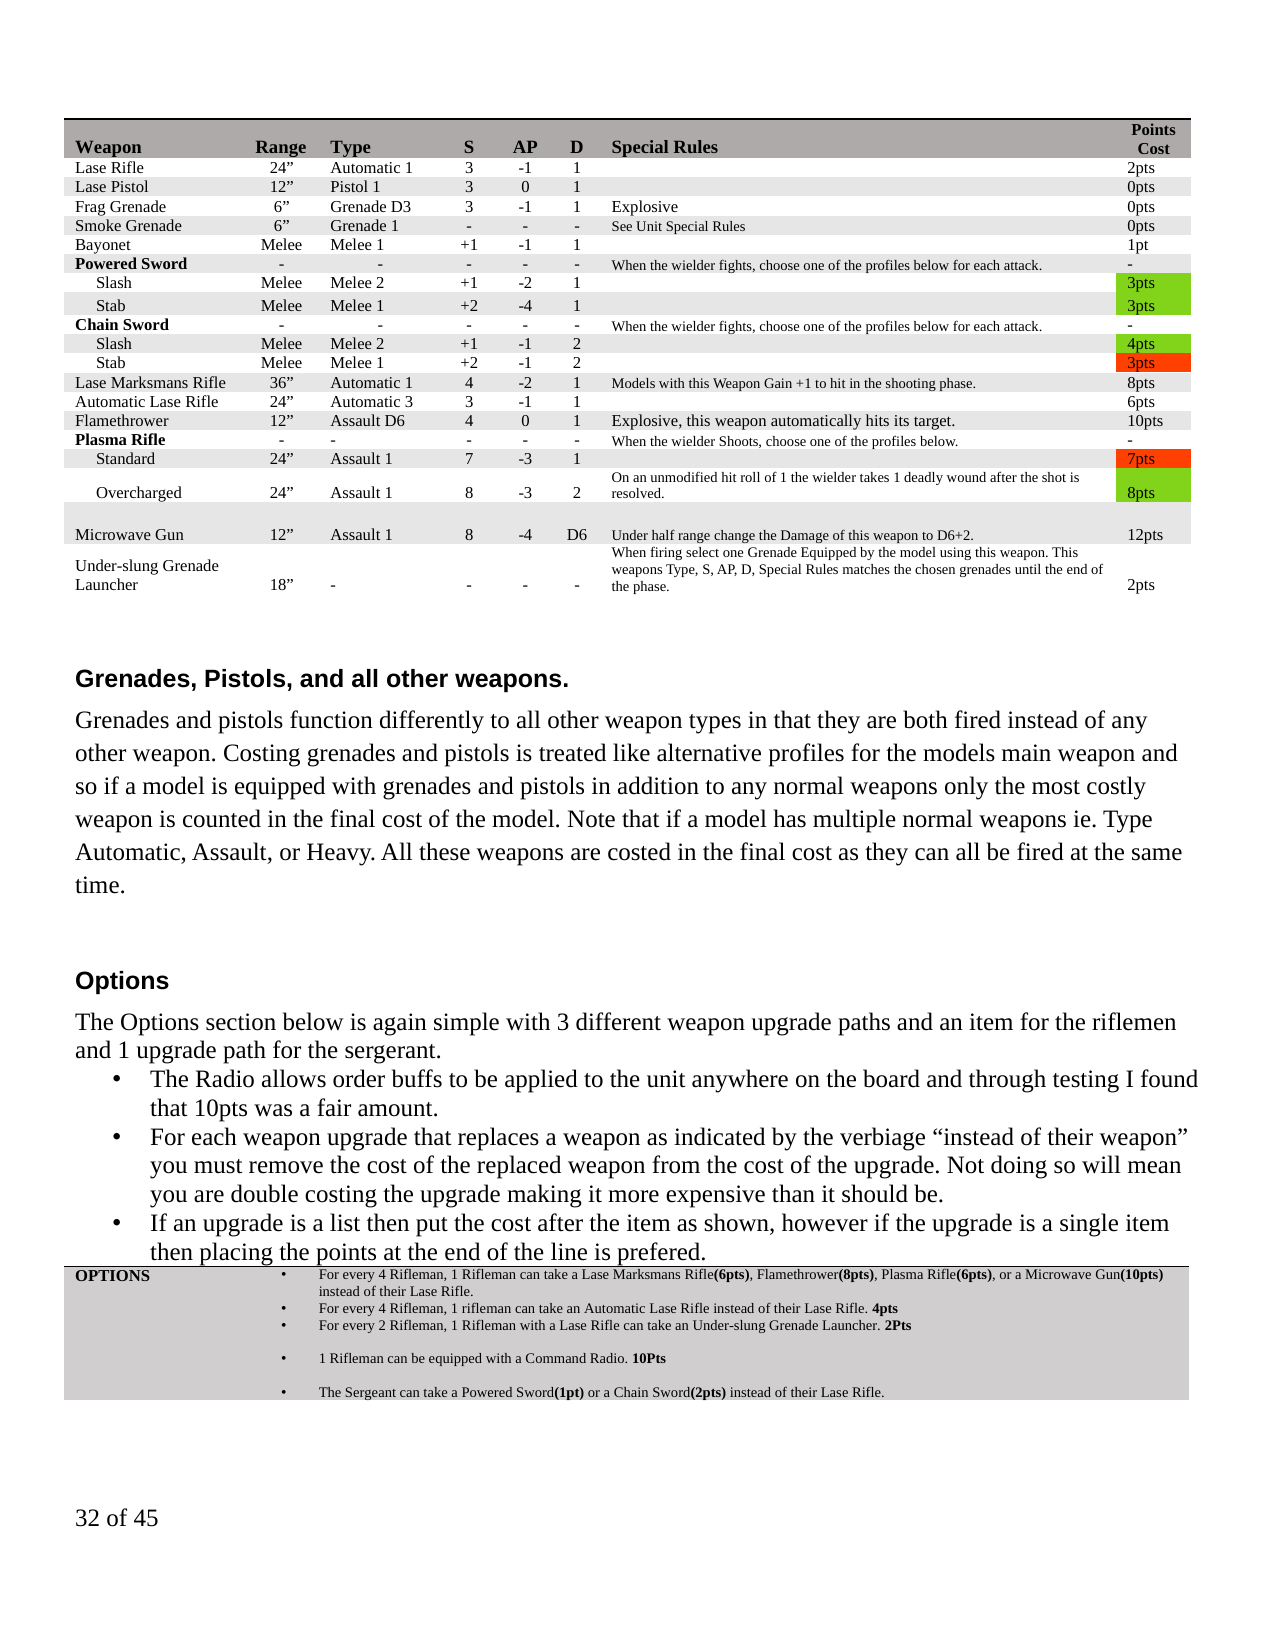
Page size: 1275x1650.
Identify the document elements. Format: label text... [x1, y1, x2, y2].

table_cell +1 [441, 273, 497, 292]
table_cell 12pts [1116, 502, 1191, 544]
table_cell - [1116, 254, 1191, 273]
table_cell 3pts [1116, 273, 1191, 292]
table_cell 2 [553, 468, 600, 502]
table_cell See Unit Special Rules [600, 216, 1116, 235]
table_cell -1 [497, 196, 553, 216]
table_cell -1 [497, 334, 553, 353]
table_cell -1 [497, 353, 553, 372]
table_cell - [553, 544, 600, 594]
table_cell +1 [441, 235, 497, 254]
table_header Special Rules [600, 120, 1116, 158]
text Grenades and pistols function differently to all other weapon types in that they are both fired instead of any other weapon. Costing grenades and pistols is treated like alternative profiles for the models main weapon and so if a model is equipped with grenades and pistols in addition to any normal weapons only the most costly weapon is counted in the final cost of the model. Note that if a model has multiple normal weapons ie. Type Automatic, Assault, or Heavy. All these weapons are costed in the final cost as they can all be fired at the same time. [75, 705, 1200, 899]
table_cell -4 [497, 292, 553, 315]
table_cell - [441, 430, 497, 449]
table_cell Under-slung Grenade Launcher [64, 544, 244, 594]
table_cell Grenade D3 [319, 196, 441, 216]
table_cell - [553, 315, 600, 334]
table_cell 3 [441, 196, 497, 216]
table_cell 1 [553, 196, 600, 216]
table_cell Stab [64, 353, 244, 372]
table_cell Melee [244, 235, 319, 254]
table_cell 0 [497, 177, 553, 196]
table_cell 8 [441, 468, 497, 502]
table_cell Overcharged [64, 468, 244, 502]
table_cell Melee [244, 353, 319, 372]
table_cell [600, 353, 1116, 372]
table_cell 3pts [1116, 292, 1191, 315]
table_cell - [497, 315, 553, 334]
table_header Type [319, 120, 441, 158]
table_cell - [1116, 430, 1191, 449]
table_cell 0pts [1116, 216, 1191, 235]
list If an upgrade is a list then put the cost after the item as shown, however if the upgrade is a single item then placing the points at the end of the line is prefered. [112, 1208, 1200, 1266]
table_cell Melee [244, 334, 319, 353]
table_cell Assault 1 [319, 468, 441, 502]
table_cell - [497, 216, 553, 235]
table_header AP [497, 120, 553, 158]
table_cell Slash [64, 273, 244, 292]
table_cell - [441, 544, 497, 594]
table_cell -2 [497, 373, 553, 392]
table_cell - [441, 216, 497, 235]
table_cell 0 [497, 411, 553, 430]
table_cell Automatic 1 [319, 158, 441, 177]
table_cell Bayonet [64, 235, 244, 254]
table_cell 0pts [1116, 196, 1191, 216]
table_cell 2pts [1116, 158, 1191, 177]
table_cell Lase Pistol [64, 177, 244, 196]
table_cell 24” [244, 468, 319, 502]
table_cell 18” [244, 544, 319, 594]
table_cell - [497, 544, 553, 594]
table_cell When the wielder fights, choose one of the profiles below for each attack. [600, 315, 1116, 334]
table_cell Melee [244, 273, 319, 292]
table_cell 4pts [1116, 334, 1191, 353]
table_cell 4 [441, 411, 497, 430]
table_cell -3 [497, 449, 553, 468]
table_cell - [244, 315, 319, 334]
table_cell D6 [553, 502, 600, 544]
table_cell Melee 2 [319, 273, 441, 292]
table_cell 2 [553, 334, 600, 353]
table_header OPTIONS [64, 1267, 195, 1400]
table_cell Assault D6 [319, 411, 441, 430]
table_cell - [441, 315, 497, 334]
table_cell - [497, 430, 553, 449]
table_cell [600, 177, 1116, 196]
table_header D [553, 120, 600, 158]
table_cell 12” [244, 177, 319, 196]
table_cell 6” [244, 216, 319, 235]
text The Options section below is again simple with 3 different weapon upgrade paths and an item for the riflemen and 1 upgrade path for the sergerant. [75, 1007, 1200, 1064]
table_cell [600, 334, 1116, 353]
table_cell Models with this Weapon Gain +1 to hit in the shooting phase. [600, 373, 1116, 392]
subtitle Grenades, Pistols, and all other weapons. [75, 664, 1200, 693]
table_cell -3 [497, 468, 553, 502]
table_cell 3pts [1116, 353, 1191, 372]
table_cell 24” [244, 449, 319, 468]
table_cell - [244, 430, 319, 449]
table_cell - [319, 315, 441, 334]
table_cell Under half range change the Damage of this weapon to D6+2. [600, 502, 1116, 544]
table_cell Frag Grenade [64, 196, 244, 216]
table_cell Pistol 1 [319, 177, 441, 196]
subtitle Options [75, 966, 1200, 994]
table_cell 7pts [1116, 449, 1191, 468]
table_cell 2 [553, 353, 600, 372]
table_header S [441, 120, 497, 158]
table_cell 3 [441, 177, 497, 196]
table_cell -4 [497, 502, 553, 544]
table_cell 7 [441, 449, 497, 468]
table_cell - [1116, 315, 1191, 334]
table_cell 1 [553, 449, 600, 468]
table_cell [600, 235, 1116, 254]
table_cell - [441, 254, 497, 273]
table_cell 10pts [1116, 411, 1191, 430]
table_cell [600, 273, 1116, 292]
table_cell 6pts [1116, 392, 1191, 411]
table_cell Chain Sword [64, 315, 244, 334]
table_cell - [553, 430, 600, 449]
table_cell Automatic 3 [319, 392, 441, 411]
table_cell Lase Rifle [64, 158, 244, 177]
table_cell 1 [553, 373, 600, 392]
table_cell 1 [553, 292, 600, 315]
table_cell 3 [441, 392, 497, 411]
table_cell - [319, 254, 441, 273]
table_cell 1 [553, 392, 600, 411]
table_cell -2 [497, 273, 553, 292]
table_cell - [319, 430, 441, 449]
table_cell Standard [64, 449, 244, 468]
table_cell +1 [441, 334, 497, 353]
table_cell Plasma Rifle [64, 430, 244, 449]
table_cell Automatic Lase Rifle [64, 392, 244, 411]
table_header For every 4 Rifleman, 1 Rifleman can take a Lase Marksmans Rifle(6pts), Flamethrower(8pts), Plasma Rifle(6pts), or a Microwave Gun(10pts) instead of their Lase Rifle. For every 4 Rifleman, 1 rifleman can take an Automatic Lase Rifle instead of their Lase Rifle. 4pts For every 2 Rifleman, 1 Rifleman with a Lase Rifle can take an Under-slung Grenade Launcher. 2Pts 1 Rifleman can be equipped with a Command Radio. 10Pts The Sergeant can take a Powered Sword(1pt) or a Chain Sword(2pts) instead of their Lase Rifle. [195, 1267, 1189, 1400]
table_cell 0pts [1116, 177, 1191, 196]
table_cell -1 [497, 158, 553, 177]
table_cell Melee 1 [319, 235, 441, 254]
table_header Points Cost [1116, 120, 1191, 158]
list The Radio allows order buffs to be applied to the unit anywhere on the board and through testing I found that 10pts was a fair amount. [112, 1064, 1200, 1122]
table_cell Lase Marksmans Rifle [64, 373, 244, 392]
table_cell 24” [244, 158, 319, 177]
table_cell - [553, 254, 600, 273]
table_cell Smoke Grenade [64, 216, 244, 235]
table_cell When the wielder fights, choose one of the profiles below for each attack. [600, 254, 1116, 273]
table_cell - [497, 254, 553, 273]
table_cell Melee [244, 292, 319, 315]
table_cell 36” [244, 373, 319, 392]
table_cell -1 [497, 235, 553, 254]
table_cell When firing select one Grenade Equipped by the model using this weapon. This weapons Type, S, AP, D, Special Rules matches the chosen grenades until the end of the phase. [600, 544, 1116, 594]
table_cell [600, 392, 1116, 411]
table_cell 1 [553, 177, 600, 196]
table_cell Automatic 1 [319, 373, 441, 392]
table_cell Assault 1 [319, 449, 441, 468]
table_cell 12” [244, 411, 319, 430]
table_cell On an unmodified hit roll of 1 the wielder takes 1 deadly wound after the shot is resolved. [600, 468, 1116, 502]
table_cell Flamethrower [64, 411, 244, 430]
table_cell 8pts [1116, 373, 1191, 392]
table_cell +2 [441, 292, 497, 315]
table_cell 1 [553, 273, 600, 292]
table_cell Melee 1 [319, 292, 441, 315]
table_cell 2pts [1116, 544, 1191, 594]
table_cell Slash [64, 334, 244, 353]
table_cell Explosive [600, 196, 1116, 216]
table_cell +2 [441, 353, 497, 372]
table_header Weapon [64, 120, 244, 158]
table_cell 24” [244, 392, 319, 411]
table_cell Melee 2 [319, 334, 441, 353]
table_cell Powered Sword [64, 254, 244, 273]
table_cell [600, 449, 1116, 468]
table_cell 1 [553, 411, 600, 430]
table_cell 3 [441, 158, 497, 177]
table_cell 8pts [1116, 468, 1191, 502]
table_cell 8 [441, 502, 497, 544]
table_cell - [553, 216, 600, 235]
table_cell 1 [553, 158, 600, 177]
table_cell Melee 1 [319, 353, 441, 372]
table_cell When the wielder Shoots, choose one of the profiles below. [600, 430, 1116, 449]
table_cell Stab [64, 292, 244, 315]
table_cell [600, 158, 1116, 177]
table_cell -1 [497, 392, 553, 411]
table_cell 4 [441, 373, 497, 392]
list For each weapon upgrade that replaces a weapon as indicated by the verbiage “instead of their weapon” you must remove the cost of the replaced weapon from the cost of the upgrade. Not doing so will mean you are double costing the upgrade making it more expensive than it should be. [112, 1122, 1200, 1208]
table_cell 12” [244, 502, 319, 544]
table_cell 1pt [1116, 235, 1191, 254]
table_cell 6” [244, 196, 319, 216]
table_cell Microwave Gun [64, 502, 244, 544]
table_cell - [244, 254, 319, 273]
table_cell [600, 292, 1116, 315]
table_cell Assault 1 [319, 502, 441, 544]
table_cell - [319, 544, 441, 594]
table_cell 1 [553, 235, 600, 254]
table_cell Grenade 1 [319, 216, 441, 235]
table_header Range [244, 120, 319, 158]
table_cell Explosive, this weapon automatically hits its target. [600, 411, 1116, 430]
